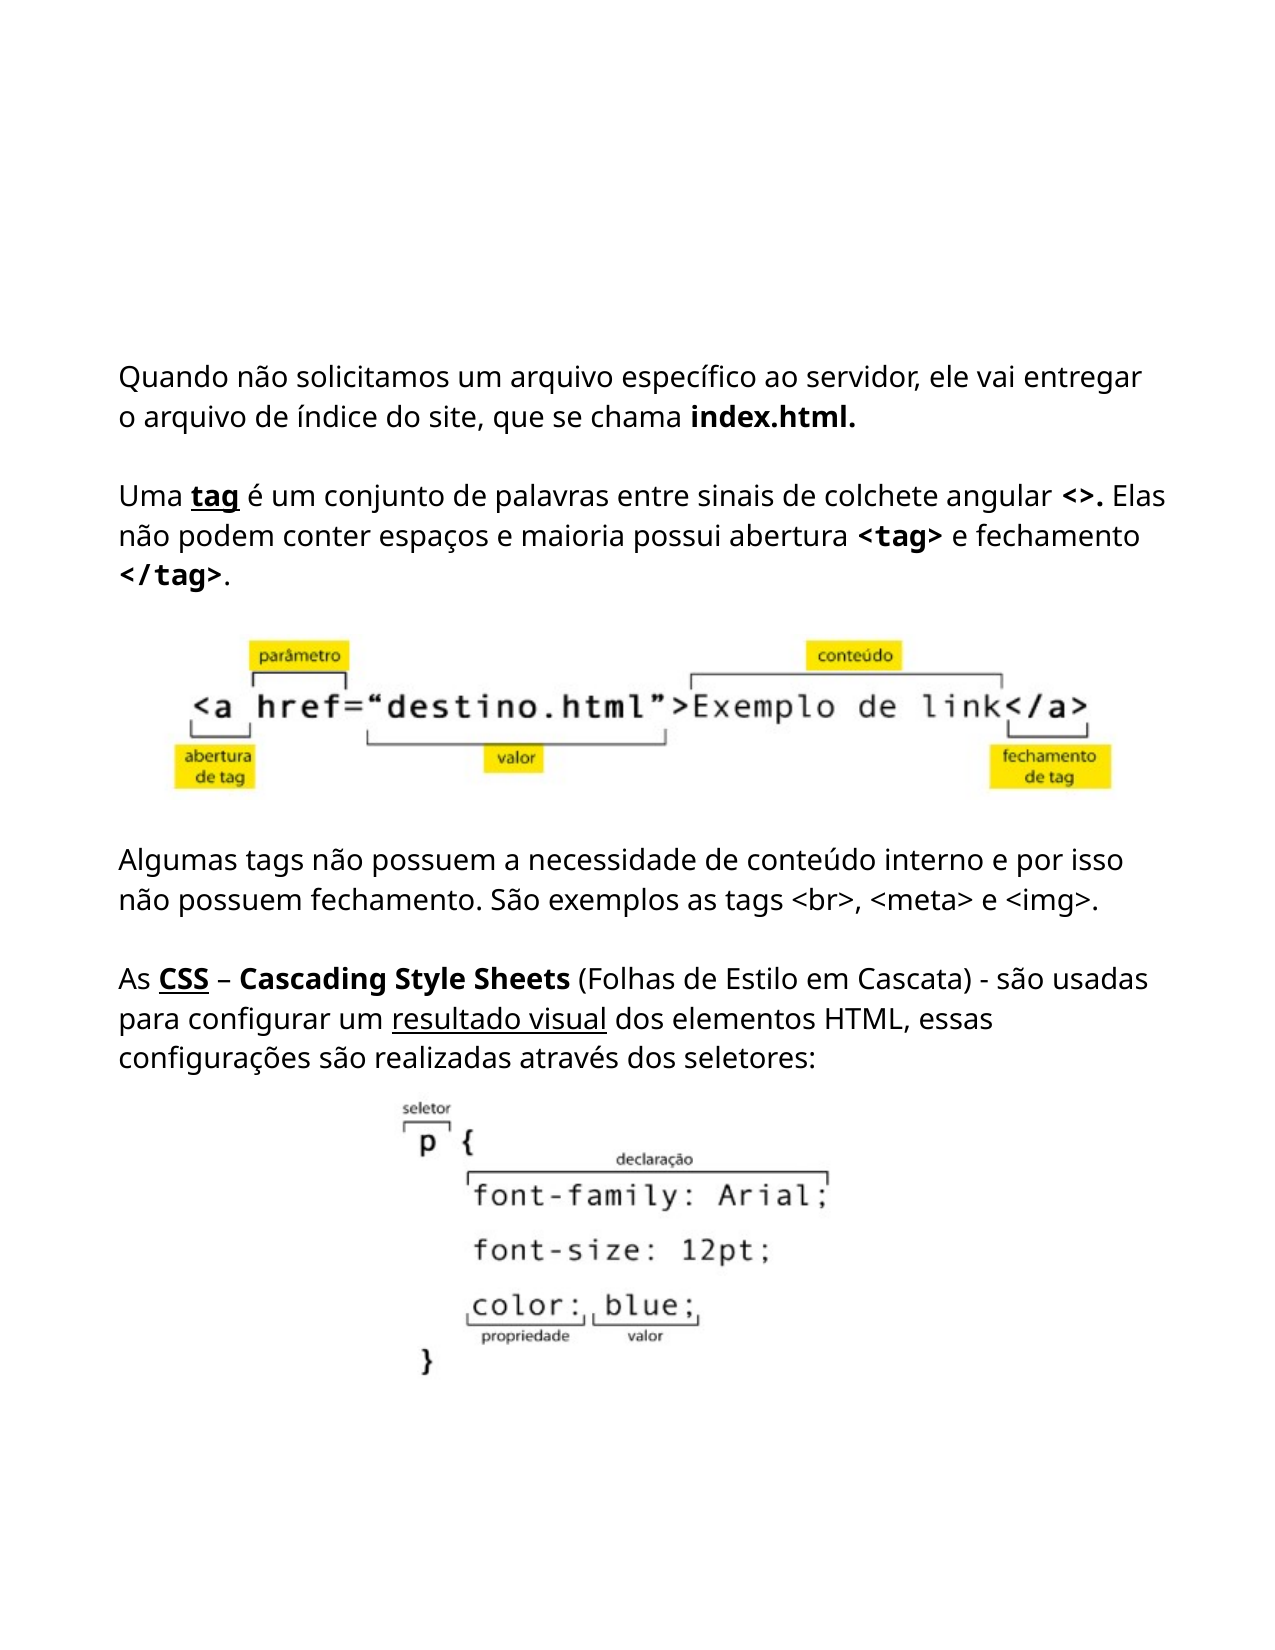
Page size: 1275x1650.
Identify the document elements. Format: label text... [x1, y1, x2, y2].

picture [140, 634, 1135, 800]
text Quando não solicitamos um arquivo específico ao servidor, ele vai entregar o arquivo de índice do site, que se chama index.html. [118, 356, 1157, 436]
text Algumas tags não possuem a necessidade de conteúdo interno e por isso não possuem fechamento. São exemplos as tags <br>, <meta> e <img>. [118, 839, 1157, 919]
text Uma tag é um conjunto de palavras entre sinais de colchete angular <>. Elas não podem conter espaços e maioria possui abertura <tag> e fechamento </tag>. [118, 475, 1192, 594]
picture [383, 1092, 858, 1391]
text As CSS – Cascading Style Sheets (Folhas de Estilo em Cascata) - são usadas para configurar um resultado visual dos elementos HTML, essas configurações são realizadas através dos seletores: [118, 958, 1157, 1077]
